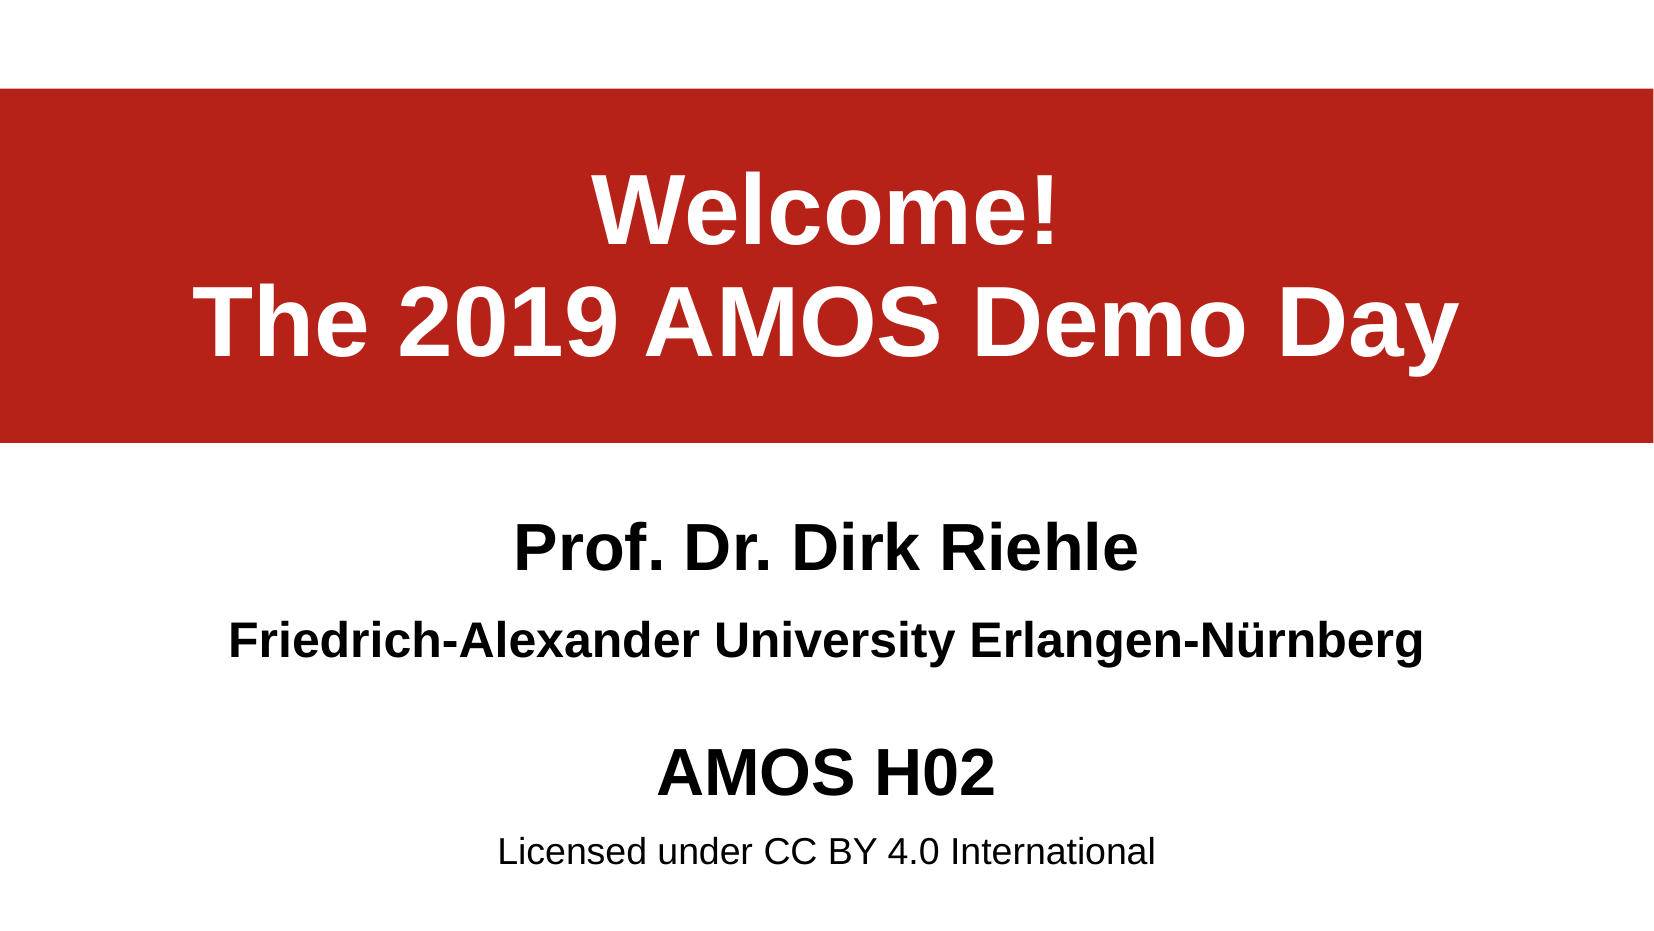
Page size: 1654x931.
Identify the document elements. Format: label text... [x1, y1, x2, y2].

subtitle Prof. Dr. Dirk Riehle Friedrich-Alexander University Erlangen-Nürnberg AMOS H02 Licensed under CC BY 4.0 International [29, 472, 1625, 886]
title Welcome! The 2019 AMOS Demo Day [0, 88, 1654, 443]
